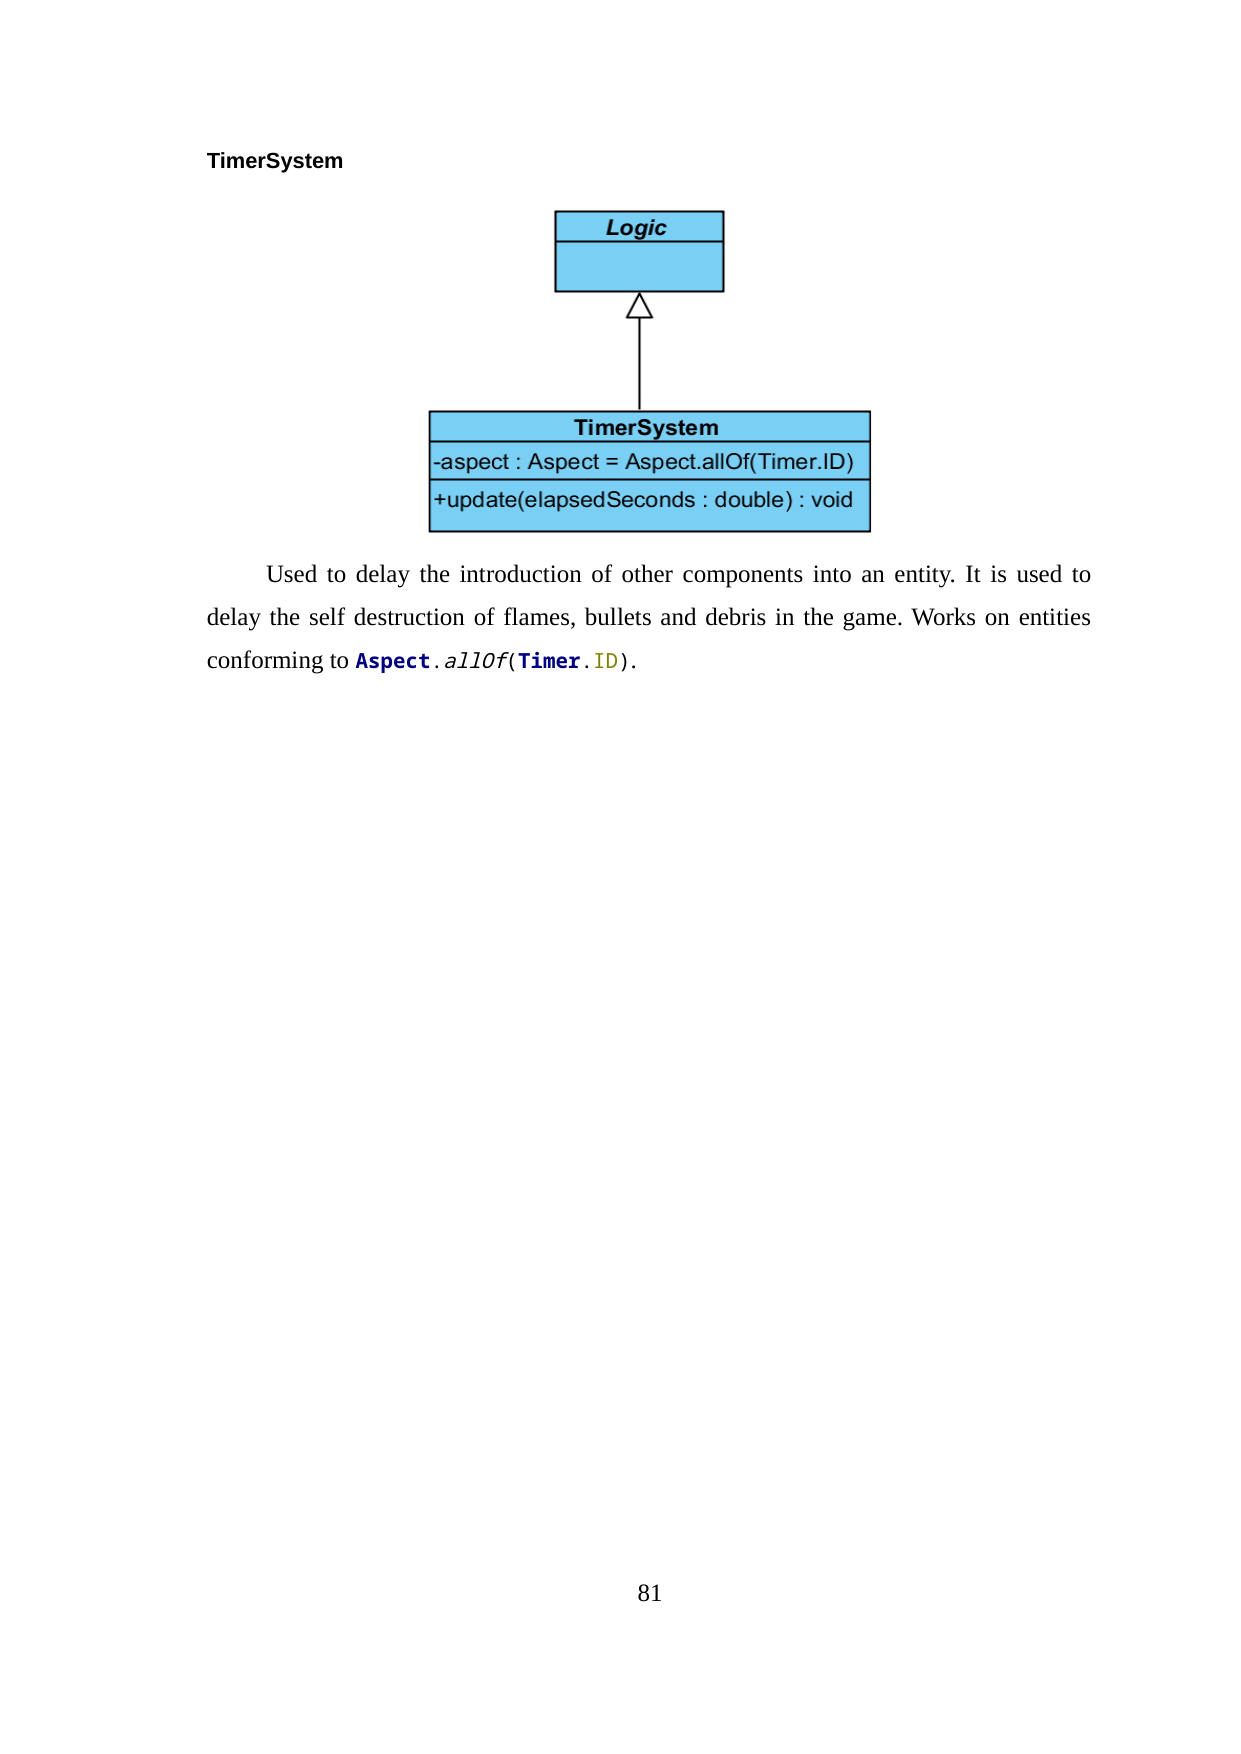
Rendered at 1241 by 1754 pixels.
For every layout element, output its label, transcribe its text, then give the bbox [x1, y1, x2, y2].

subtitle TimerSystem [207, 148, 1093, 173]
picture [428, 210, 872, 533]
text Used to delay the introduction of other components into an entity. It is used to delay the self destruction of flames, bullets and debris in the game. Works on entities conforming to Aspect.allOf(Timer.ID). [207, 559, 1093, 675]
